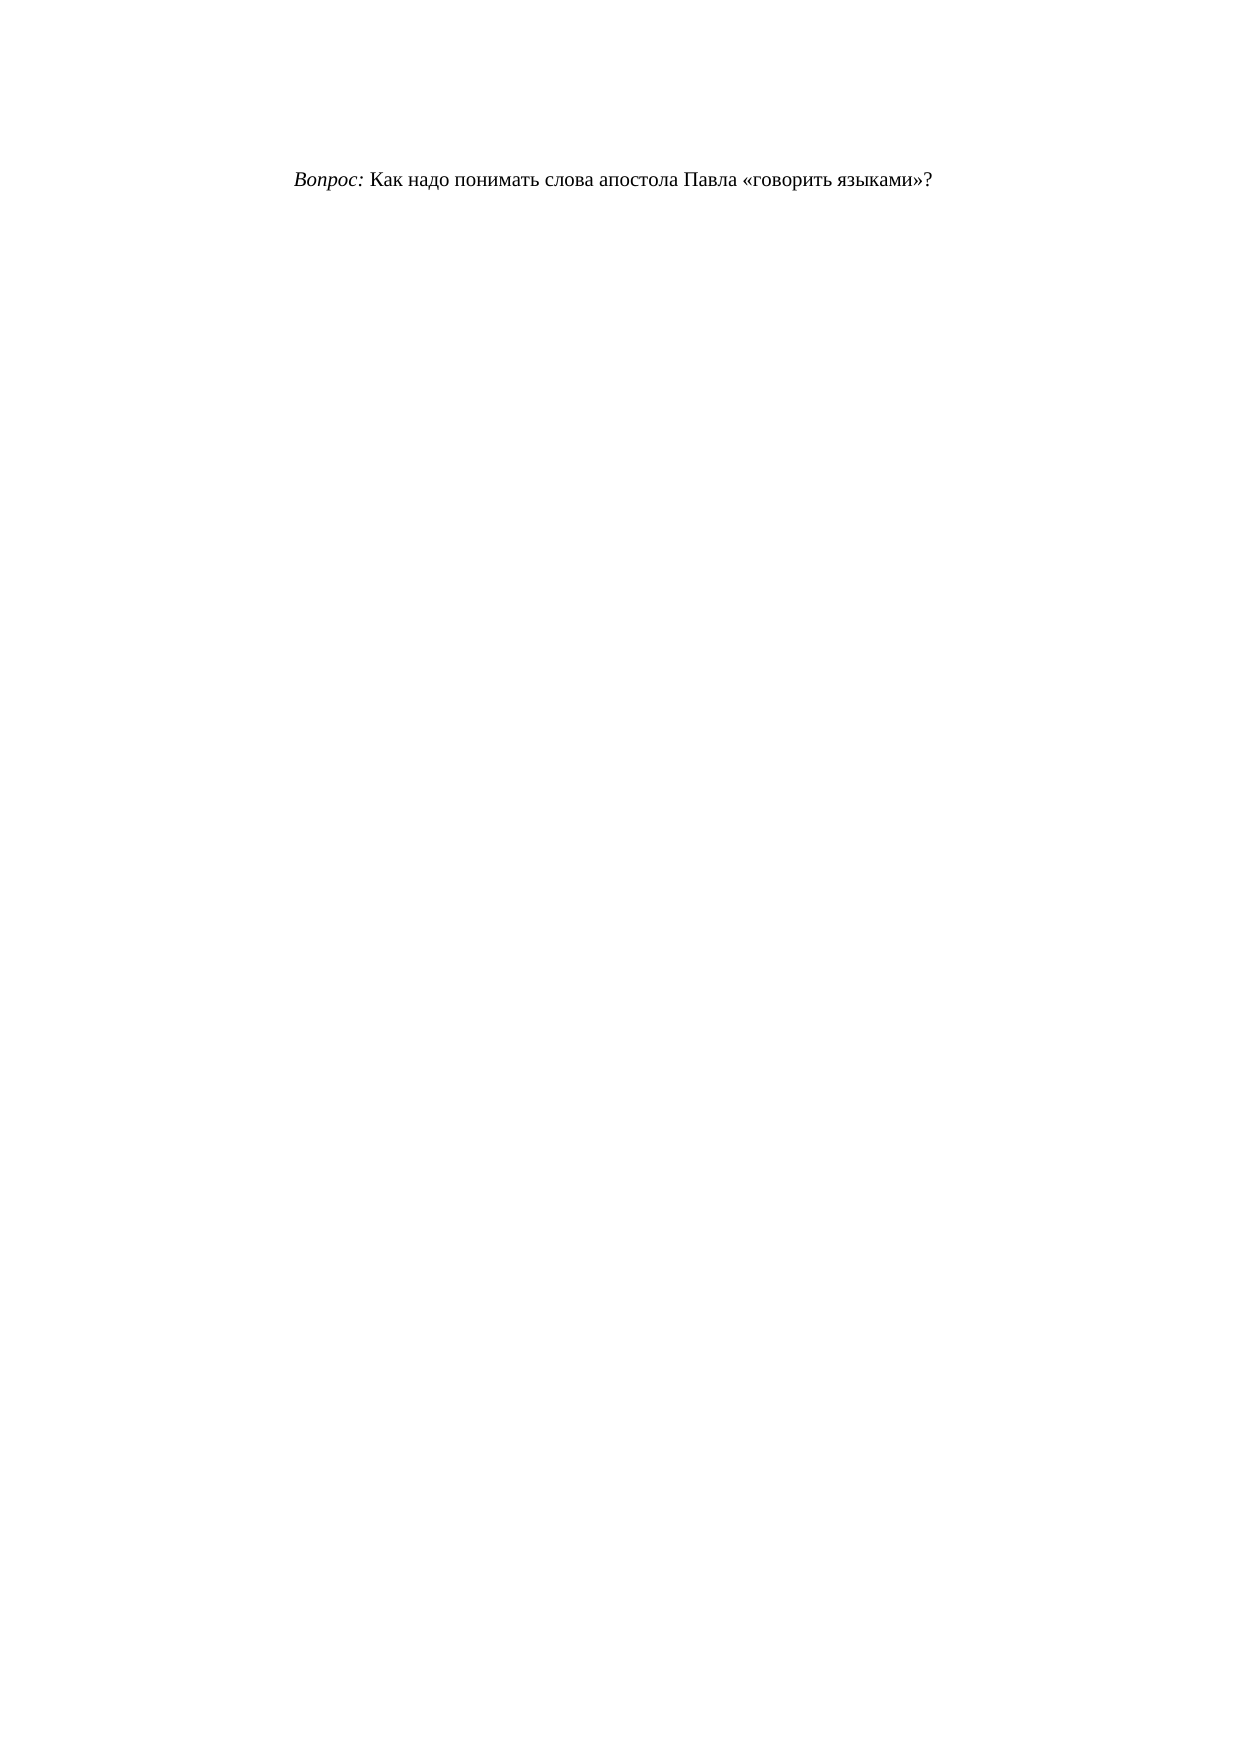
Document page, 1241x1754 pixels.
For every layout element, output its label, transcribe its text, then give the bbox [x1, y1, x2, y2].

text Вопрос: Как надо понимать слова апостола Павла «говорить языками»? [294, 167, 1019, 191]
